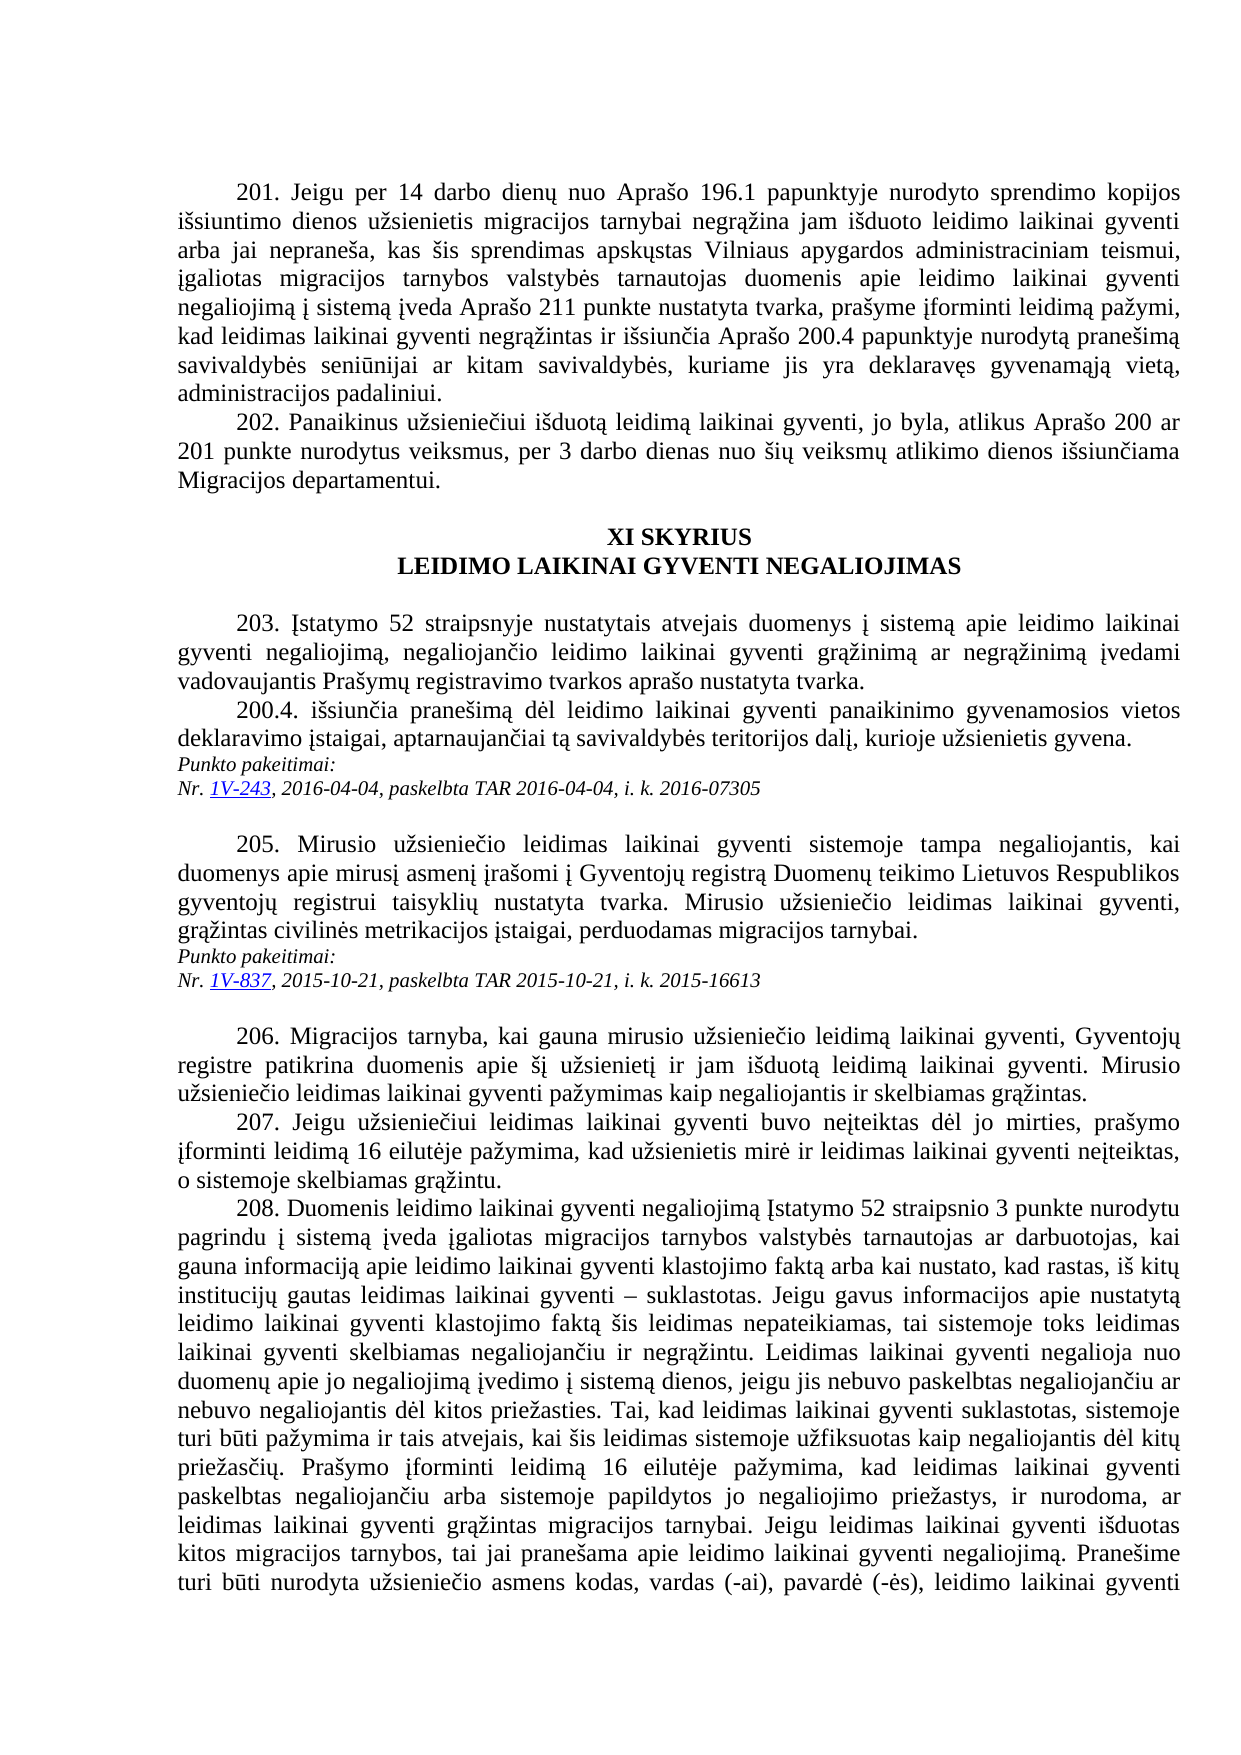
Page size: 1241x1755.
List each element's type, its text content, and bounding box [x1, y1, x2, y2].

text 200.4. išsiunčia pranešimą dėl leidimo laikinai gyventi panaikinimo gyvenamosios vietos deklaravimo įstaigai, aptarnaujančiai tą savivaldybės teritorijos dalį, kurioje užsienietis gyvena. [177, 695, 1181, 752]
text LEIDIMO LAIKINAI GYVENTI NEGALIOJIMAS [177, 551, 1181, 580]
text 202. Panaikinus užsieniečiui išduotą leidimą laikinai gyventi, jo byla, atlikus Aprašo 200 ar 201 punkte nurodytus veiksmus, per 3 darbo dienas nuo šių veiksmų atlikimo dienos išsiunčiama Migracijos departamentui. [177, 407, 1181, 493]
text XI SKYRIUS [177, 522, 1181, 551]
text 208. Duomenis leidimo laikinai gyventi negaliojimą Įstatymo 52 straipsnio 3 punkte nurodytu pagrindu į sistemą įveda įgaliotas migracijos tarnybos valstybės tarnautojas ar darbuotojas, kai gauna informaciją apie leidimo laikinai gyventi klastojimo faktą arba kai nustato, kad rastas, iš kitų institucijų gautas leidimas laikinai gyventi – suklastotas. Jeigu gavus informacijos apie nustatytą leidimo laikinai gyventi klastojimo faktą šis leidimas nepateikiamas, tai sistemoje toks leidimas laikinai gyventi skelbiamas negaliojančiu ir negrąžintu. Leidimas laikinai gyventi negalioja nuo duomenų apie jo negaliojimą įvedimo į sistemą dienos, jeigu jis nebuvo paskelbtas negaliojančiu ar nebuvo negaliojantis dėl kitos priežasties. Tai, kad leidimas laikinai gyventi suklastotas, sistemoje turi būti pažymima ir tais atvejais, kai šis leidimas sistemoje užfiksuotas kaip negaliojantis dėl kitų priežasčių. Prašymo įforminti leidimą 16 eilutėje pažymima, kad leidimas laikinai gyventi paskelbtas negaliojančiu arba sistemoje papildytos jo negaliojimo priežastys, ir nurodoma, ar leidimas laikinai gyventi grąžintas migracijos tarnybai. Jeigu leidimas laikinai gyventi išduotas kitos migracijos tarnybos, tai jai pranešama apie leidimo laikinai gyventi negaliojimą. Pranešime turi būti nurodyta užsieniečio asmens kodas, vardas (-ai), pavardė (-ės), leidimo laikinai gyventi [177, 1193, 1181, 1596]
text 205. Mirusio užsieniečio leidimas laikinai gyventi sistemoje tampa negaliojantis, kai duomenys apie mirusį asmenį įrašomi į Gyventojų registrą Duomenų teikimo Lietuvos Respublikos gyventojų registrui taisyklių nustatyta tvarka. Mirusio užsieniečio leidimas laikinai gyventi, grąžintas civilinės metrikacijos įstaigai, perduodamas migracijos tarnybai. [177, 829, 1181, 944]
text 203. Įstatymo 52 straipsnyje nustatytais atvejais duomenys į sistemą apie leidimo laikinai gyventi negaliojimą, negaliojančio leidimo laikinai gyventi grąžinimą ar negrąžinimą įvedami vadovaujantis Prašymų registravimo tvarkos aprašo nustatyta tvarka. [177, 608, 1181, 695]
text Nr. 1V-243, 2016-04-04, paskelbta TAR 2016-04-04, i. k. 2016-07305 [177, 776, 1181, 800]
text 201. Jeigu per 14 darbo dienų nuo Aprašo 196.1 papunktyje nurodyto sprendimo kopijos išsiuntimo dienos užsienietis migracijos tarnybai negrąžina jam išduoto leidimo laikinai gyventi arba jai nepraneša, kas šis sprendimas apskųstas Vilniaus apygardos administraciniam teismui, įgaliotas migracijos tarnybos valstybės tarnautojas duomenis apie leidimo laikinai gyventi negaliojimą į sistemą įveda Aprašo 211 punkte nustatyta tvarka, prašyme įforminti leidimą pažymi, kad leidimas laikinai gyventi negrąžintas ir išsiunčia Aprašo 200.4 papunktyje nurodytą pranešimą savivaldybės seniūnijai ar kitam savivaldybės, kuriame jis yra deklaravęs gyvenamąją vietą, administracijos padaliniui. [177, 177, 1181, 407]
text 206. Migracijos tarnyba, kai gauna mirusio užsieniečio leidimą laikinai gyventi, Gyventojų registre patikrina duomenis apie šį užsienietį ir jam išduotą leidimą laikinai gyventi. Mirusio užsieniečio leidimas laikinai gyventi pažymimas kaip negaliojantis ir skelbiamas grąžintas. [177, 1021, 1181, 1107]
text Punkto pakeitimai: [177, 752, 1181, 776]
text Nr. 1V-837, 2015-10-21, paskelbta TAR 2015-10-21, i. k. 2015-16613 [177, 968, 1181, 992]
text 207. Jeigu užsieniečiui leidimas laikinai gyventi buvo neįteiktas dėl jo mirties, prašymo įforminti leidimą 16 eilutėje pažymima, kad užsienietis mirė ir leidimas laikinai gyventi neįteiktas, o sistemoje skelbiamas grąžintu. [177, 1107, 1181, 1193]
text Punkto pakeitimai: [177, 944, 1181, 968]
